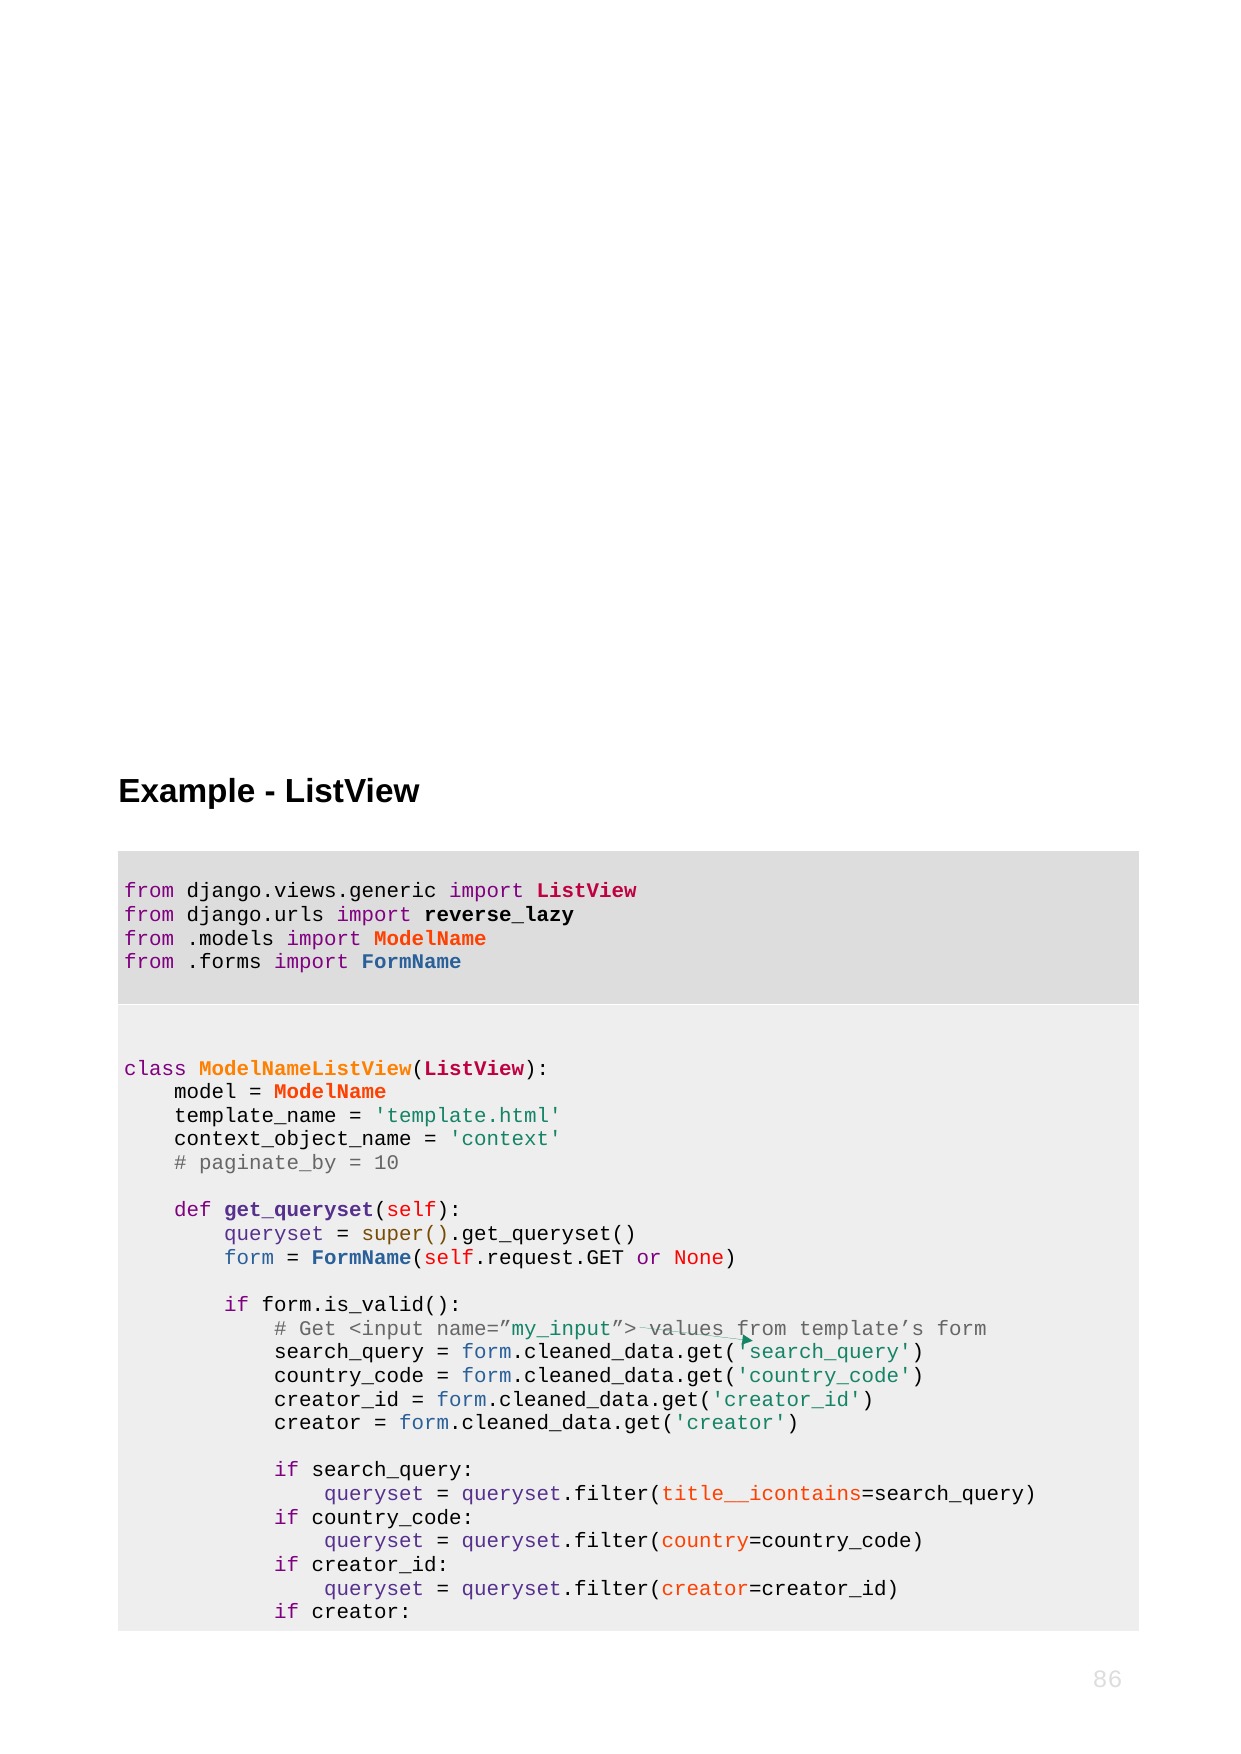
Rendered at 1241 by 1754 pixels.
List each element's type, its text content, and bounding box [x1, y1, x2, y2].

subtitle Example - ListView [118, 771, 1122, 810]
table_cell class ModelNameListView(ListView): model = ModelName template_name = 'template.html' context_object_name = 'context' # paginate_by = 10 def get_queryset(self): queryset = super().get_queryset() form = FormName(self.request.GET or None) if form.is_valid(): # Get <input name=”my_input”> values from template’s form search_query = form.cleaned_data.get('search_query') country_code = form.cleaned_data.get('country_code') creator_id = form.cleaned_data.get('creator_id') creator = form.cleaned_data.get('creator') if search_query: queryset = queryset.filter(title__icontains=search_query) if country_code: queryset = queryset.filter(country=country_code) if creator_id: queryset = queryset.filter(creator=creator_id) if creator: [118, 1005, 1139, 1631]
table_header from django.views.generic import ListView from django.urls import reverse_lazy from .models import ModelName from .forms import FormName [118, 851, 1139, 1004]
